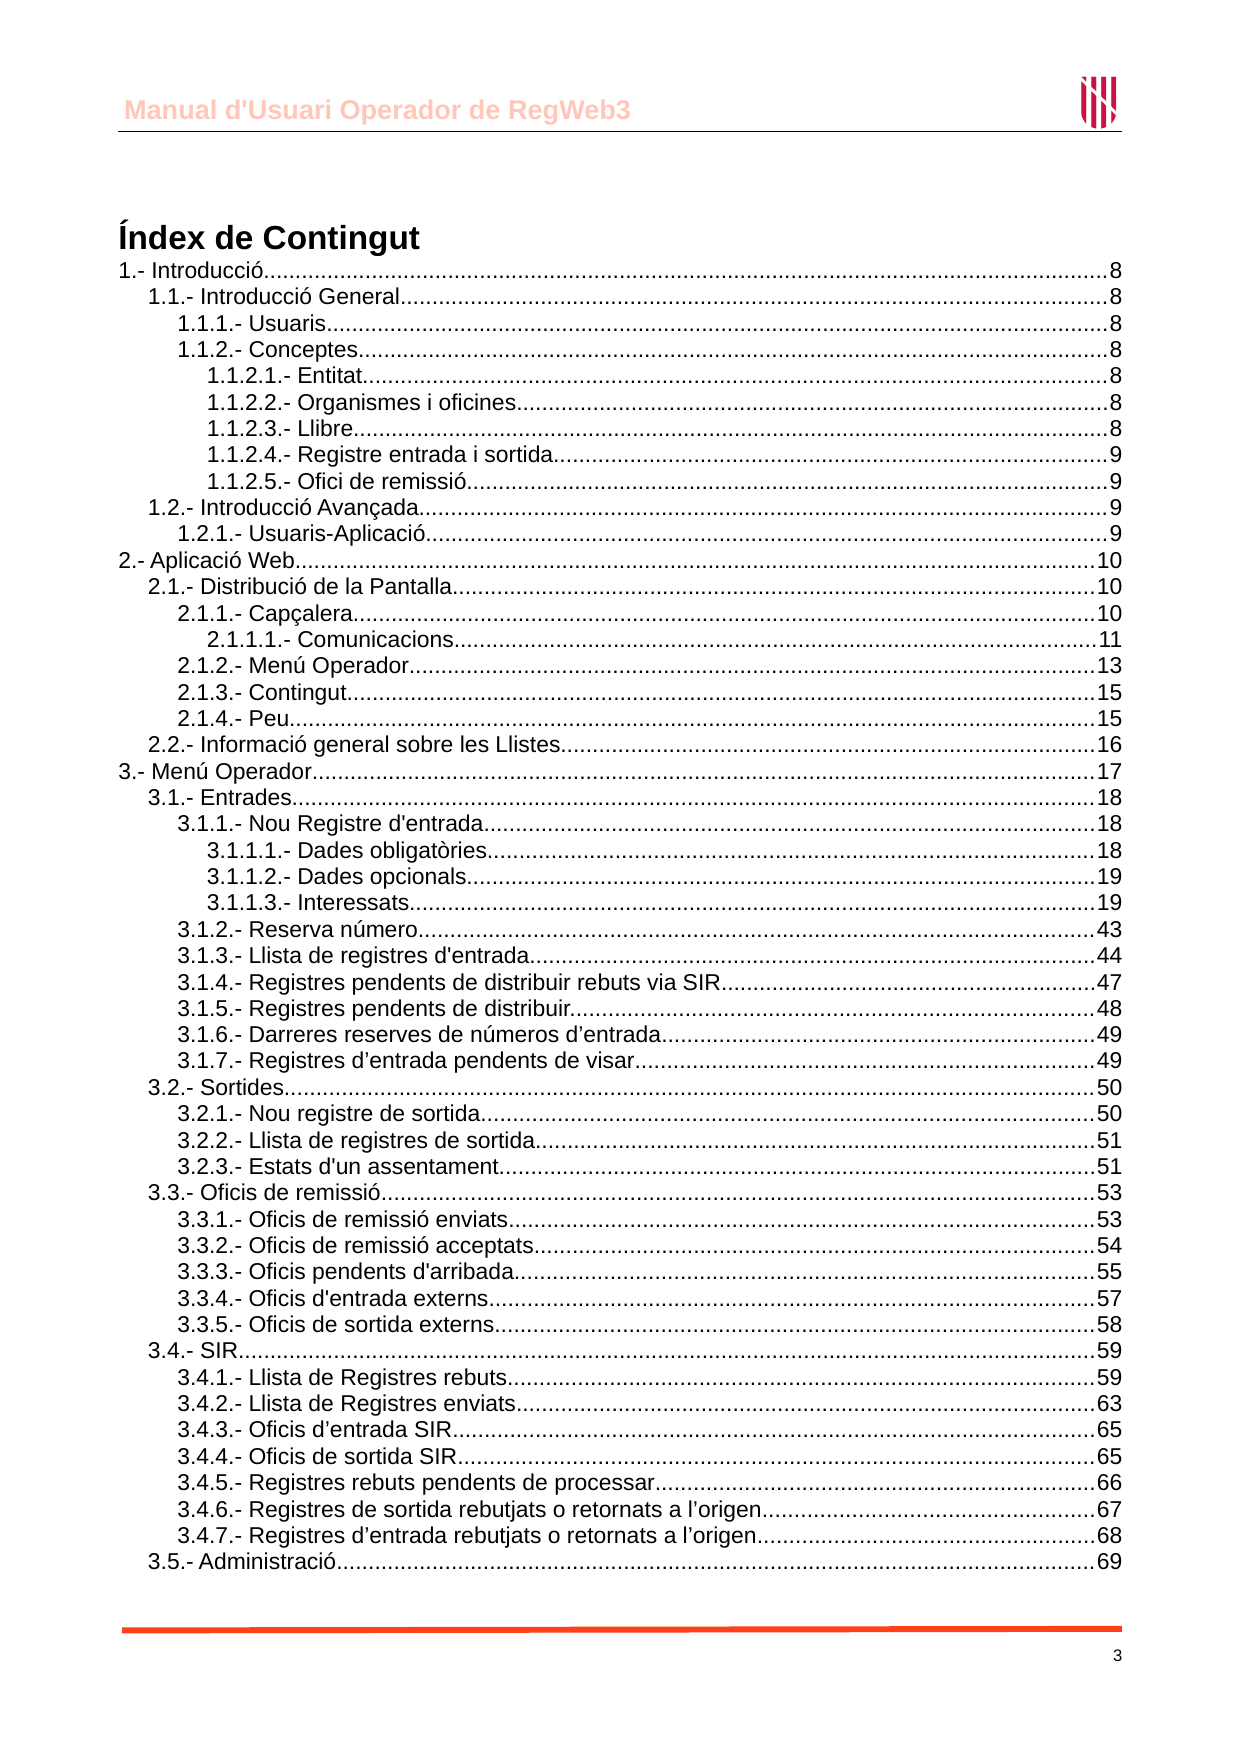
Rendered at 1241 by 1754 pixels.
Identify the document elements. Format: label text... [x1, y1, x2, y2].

subtitle Índex de Contingut [118, 218, 1122, 257]
text 3.3.1.- Oficis de remissió enviats 53 [177, 1206, 1122, 1232]
text 3.1.5.- Registres pendents de distribuir. 48 [177, 995, 1122, 1021]
text 3.3.4.- Oficis d'entrada externs 57 [177, 1285, 1122, 1311]
text 2.1.4.- Peu 15 [177, 705, 1122, 731]
text 3.- Menú Operador 17 [118, 758, 1122, 784]
text 1.1.1.- Usuaris 8 [177, 309, 1122, 336]
text 3.1.3.- Llista de registres d'entrada 44 [177, 942, 1122, 968]
text 2.1.2.- Menú Operador 13 [177, 652, 1122, 678]
text 3.3.5.- Oficis de sortida externs 58 [177, 1311, 1122, 1337]
text 2.1.1.1.- Comunicacions 11 [207, 626, 1122, 652]
text 3.4.4.- Oficis de sortida SIR 65 [177, 1443, 1122, 1469]
picture [1078, 74, 1119, 130]
text 3.1.1.1.- Dades obligatòries 18 [207, 837, 1122, 863]
text 1.- Introducció 8 [118, 257, 1122, 283]
text 3.1.- Entrades 18 [148, 784, 1122, 810]
text 3.2.2.- Llista de registres de sortida 51 [177, 1127, 1122, 1153]
text 3.4.5.- Registres rebuts pendents de processar 66 [177, 1469, 1122, 1496]
text 2.1.- Distribució de la Pantalla 10 [148, 573, 1122, 599]
text 3.2.1.- Nou registre de sortida 50 [177, 1100, 1122, 1127]
text 1.1.2.4.- Registre entrada i sortida 9 [207, 441, 1122, 468]
text 3.1.6.- Darreres reserves de números d’entrada 49 [177, 1021, 1122, 1047]
text 1.1.2.1.- Entitat 8 [207, 362, 1122, 389]
text 2.1.1.- Capçalera 10 [177, 599, 1122, 626]
text 3.4.3.- Oficis d’entrada SIR 65 [177, 1416, 1122, 1443]
text 1.1.2.3.- Llibre 8 [207, 415, 1122, 441]
text 3.3.3.- Oficis pendents d'arribada 55 [177, 1258, 1122, 1285]
text 1.1.2.5.- Ofici de remissió 9 [207, 468, 1122, 494]
text 3.4.6.- Registres de sortida rebutjats o retornats a l’origen 67 [177, 1496, 1122, 1522]
text 1.1.- Introducció General 8 [148, 283, 1122, 309]
text 1.2.1.- Usuaris-Aplicació 9 [177, 520, 1122, 547]
text 3.4.- SIR 59 [148, 1337, 1122, 1364]
text 2.- Aplicació Web 10 [118, 547, 1122, 573]
text 3.1.1.2.- Dades opcionals 19 [207, 863, 1122, 889]
text 3.1.1.- Nou Registre d'entrada 18 [177, 810, 1122, 837]
text 2.2.- Informació general sobre les Llistes 16 [148, 731, 1122, 758]
text 3.3.2.- Oficis de remissió acceptats 54 [177, 1232, 1122, 1258]
text 3.4.1.- Llista de Registres rebuts 59 [177, 1364, 1122, 1390]
text 3.4.2.- Llista de Registres enviats 63 [177, 1390, 1122, 1416]
text 3.5.- Administració 69 [148, 1548, 1122, 1574]
text 1.1.2.- Conceptes 8 [177, 336, 1122, 362]
text 1.2.- Introducció Avançada 9 [148, 494, 1122, 520]
text 2.1.3.- Contingut 15 [177, 678, 1122, 705]
text 1.1.2.2.- Organismes i oficines 8 [207, 389, 1122, 415]
text 3.1.4.- Registres pendents de distribuir rebuts via SIR 47 [177, 968, 1122, 995]
text 3.3.- Oficis de remissió 53 [148, 1179, 1122, 1206]
text 3.1.7.- Registres d’entrada pendents de visar 49 [177, 1047, 1122, 1074]
text 3.1.1.3.- Interessats 19 [207, 889, 1122, 916]
text 3.2.- Sortides 50 [148, 1074, 1122, 1100]
text 3.4.7.- Registres d’entrada rebutjats o retornats a l’origen 68 [177, 1522, 1122, 1548]
text 3.2.3.- Estats d'un assentament. 51 [177, 1153, 1122, 1179]
text 3.1.2.- Reserva número 43 [177, 916, 1122, 942]
